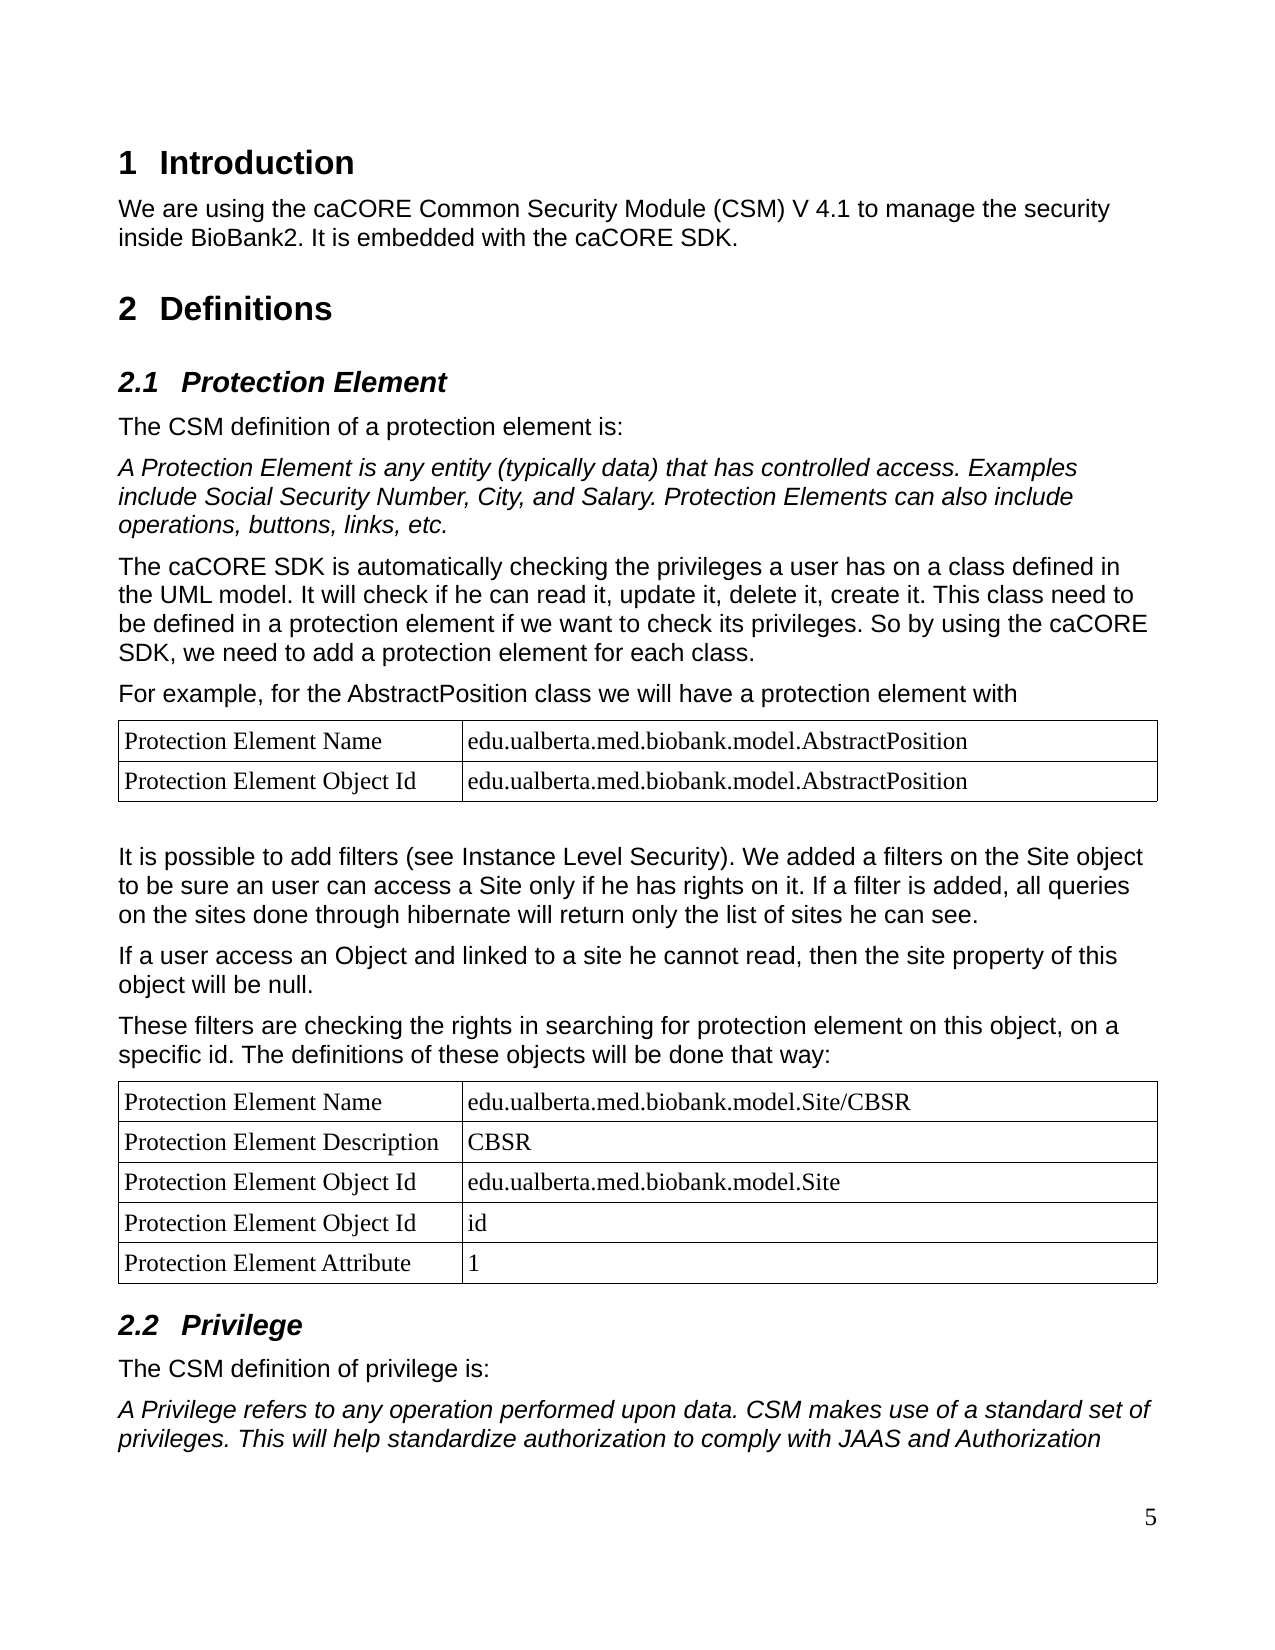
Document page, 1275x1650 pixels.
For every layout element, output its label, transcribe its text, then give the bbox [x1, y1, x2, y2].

table_cell edu.ualberta.med.biobank.model.Site [463, 1163, 1157, 1202]
table_cell 1 [463, 1243, 1157, 1282]
table_header Protection Element Name [119, 1082, 462, 1121]
table_cell CBSR [463, 1122, 1157, 1162]
subtitle Definitions [118, 289, 1157, 328]
text If a user access an Object and linked to a site he cannot read, then the site property of this object will be null. [118, 941, 1157, 998]
text The CSM definition of privilege is: [118, 1354, 1157, 1382]
text The CSM definition of a protection element is: [118, 411, 1157, 440]
subtitle Protection Element [118, 365, 1157, 399]
text A Privilege refers to any operation performed upon data. CSM makes use of a standard set of privileges. This will help standardize authorization to comply with JAAS and Authorization [118, 1395, 1157, 1452]
table_cell id [463, 1203, 1157, 1242]
table_cell Protection Element Object Id [119, 1163, 462, 1202]
table_cell Protection Element Object Id [119, 762, 462, 801]
text These filters are checking the rights in searching for protection element on this object, on a specific id. The definitions of these objects will be done that way: [118, 1011, 1157, 1068]
text For example, for the AbstractPosition class we will have a protection element with [118, 679, 1157, 708]
table_header Protection Element Name [119, 721, 462, 761]
text It is possible to add filters (see Instance Level Security). We added a filters on the Site object to be sure an user can access a Site only if he has rights on it. If a filter is added, all queries on the sites done through hibernate will return only the list of sites he can see. [118, 842, 1157, 928]
text We are using the caCORE Common Security Module (CSM) V 4.1 to manage the security inside BioBank2. It is embedded with the caCORE SDK. [118, 194, 1157, 252]
table_cell Protection Element Object Id [119, 1203, 462, 1242]
table_header edu.ualberta.med.biobank.model.AbstractPosition [463, 721, 1157, 761]
table_cell Protection Element Description [119, 1122, 462, 1162]
subtitle Privilege [118, 1308, 1157, 1341]
table_cell Protection Element Attribute [119, 1243, 462, 1282]
text A Protection Element is any entity (typically data) that has controlled access. Examples include Social Security Number, City, and Salary. Protection Elements can also include operations, buttons, links, etc. [118, 453, 1157, 539]
subtitle Introduction [118, 143, 1157, 182]
table_cell edu.ualberta.med.biobank.model.AbstractPosition [463, 762, 1157, 801]
text The caCORE SDK is automatically checking the privileges a user has on a class defined in the UML model. It will check if he can read it, update it, delete it, create it. This class need to be defined in a protection element if we want to check its privileges. So by using the caCORE SDK, we need to add a protection element for each class. [118, 551, 1157, 666]
table_header edu.ualberta.med.biobank.model.Site/CBSR [463, 1082, 1157, 1121]
